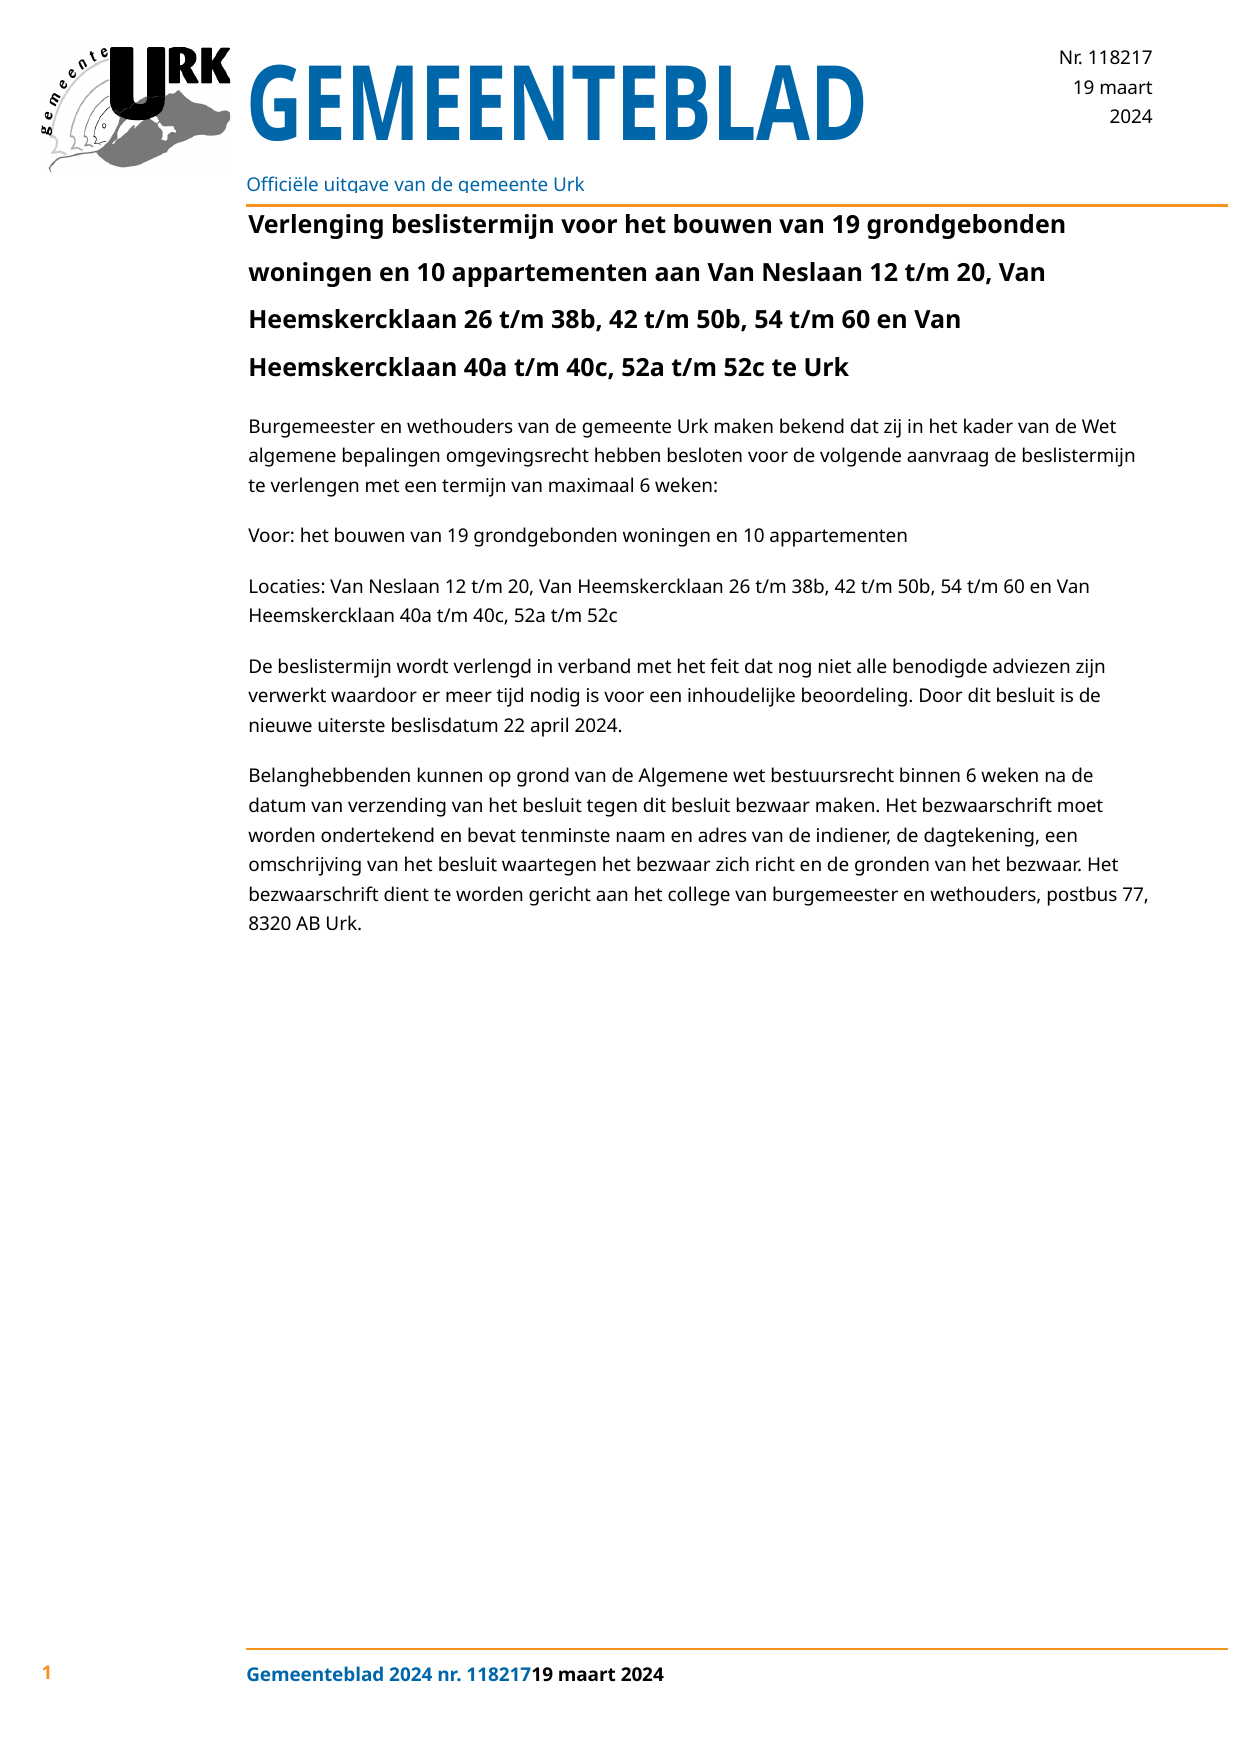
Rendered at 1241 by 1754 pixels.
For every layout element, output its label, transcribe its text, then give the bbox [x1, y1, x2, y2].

text Belanghebbenden kunnen op grond van de Algemene wet bestuursrecht binnen 6 weken na de datum van verzending van het besluit tegen dit besluit bezwaar maken. Het bezwaarschrift moet worden ondertekend en bevat tenminste naam en adres van de indiener, de dagtekening, een omschrijving van het besluit waartegen het bezwaar zich richt en de gronden van het bezwaar. Het bezwaarschrift dient te worden gericht aan het college van burgemeester en wethouders, postbus 77, 8320 AB Urk. [248, 763, 1152, 936]
text Burgemeester en wethouders van de gemeente Urk maken bekend dat zij in het kader van de Wet algemene bepalingen omgevingsrecht hebben besloten voor de volgende aanvraag de beslistermijn te verlengen met een termijn van maximaal 6 weken: [248, 413, 1152, 498]
text Verlenging beslistermijn voor het bouwen van 19 grondgebonden woningen en 10 appartementen aan Van Neslaan 12 t/m 20, Van Heemskercklaan 26 t/m 38b, 42 t/m 50b, 54 t/m 60 en Van Heemskercklaan 40a t/m 40c, 52a t/m 52c te Urk [248, 207, 1152, 384]
text De beslistermijn wordt verlengd in verband met het feit dat nog niet alle benodigde adviezen zijn verwerkt waardoor er meer tijd nodig is voor een inhoudelijke beoordeling. Door dit besluit is de nieuwe uiterste beslisdatum 22 april 2024. [248, 653, 1152, 738]
picture [41, 47, 231, 172]
text Locaties: Van Neslaan 12 t/m 20, Van Heemskercklaan 26 t/m 38b, 42 t/m 50b, 54 t/m 60 en Van Heemskercklaan 40a t/m 40c, 52a t/m 52c [248, 573, 1152, 628]
text Voor: het bouwen van 19 grondgebonden woningen en 10 appartementen [248, 523, 1152, 548]
